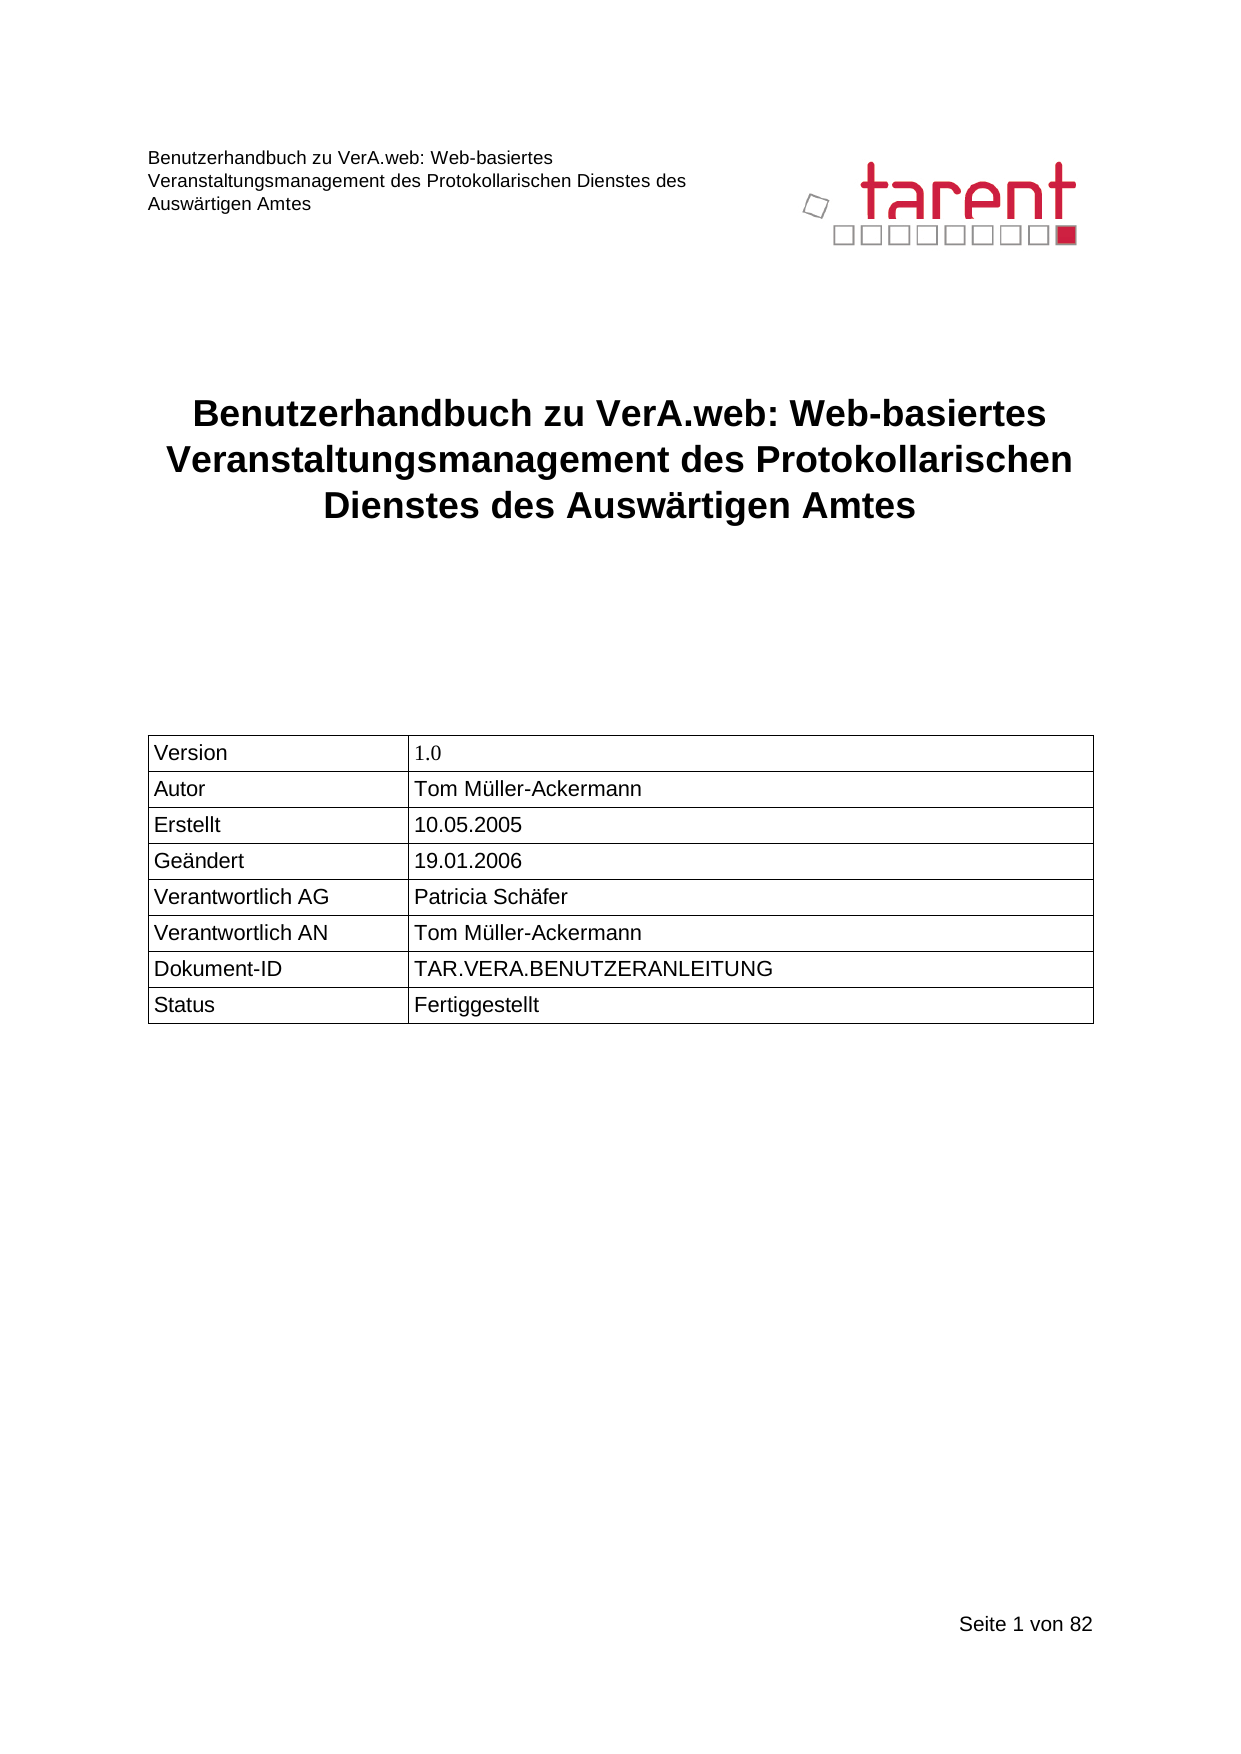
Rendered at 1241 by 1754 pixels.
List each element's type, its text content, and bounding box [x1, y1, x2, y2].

table_cell Verantwortlich AN [149, 916, 408, 951]
table_cell Verantwortlich AG [149, 880, 408, 915]
table_cell Fertiggestellt [409, 988, 1093, 1023]
table_cell Tom Müller-Ackermann [409, 772, 1093, 807]
table_cell TAR.VERA.BENUTZERANLEITUNG [409, 952, 1093, 987]
table_cell Autor [149, 772, 408, 807]
table_cell Patricia Schäfer [409, 880, 1093, 915]
table_cell 10.05.2005 [409, 808, 1093, 843]
table_cell Status [149, 988, 408, 1023]
picture [790, 151, 1091, 255]
title Benutzerhandbuch zu VerA.web: Web-basiertes Veranstaltungsmanagement des Protokollarischen Dienstes des Auswärtigen Amtes [148, 392, 1092, 527]
table_cell Erstellt [149, 808, 408, 843]
table_header Version [149, 736, 408, 771]
table_cell Geändert [149, 844, 408, 879]
table_cell 19.01.2006 [409, 844, 1093, 879]
table_cell Dokument-ID [149, 952, 408, 987]
table_cell Tom Müller-Ackermann [409, 916, 1093, 951]
table_header 1.0 [409, 736, 1093, 771]
